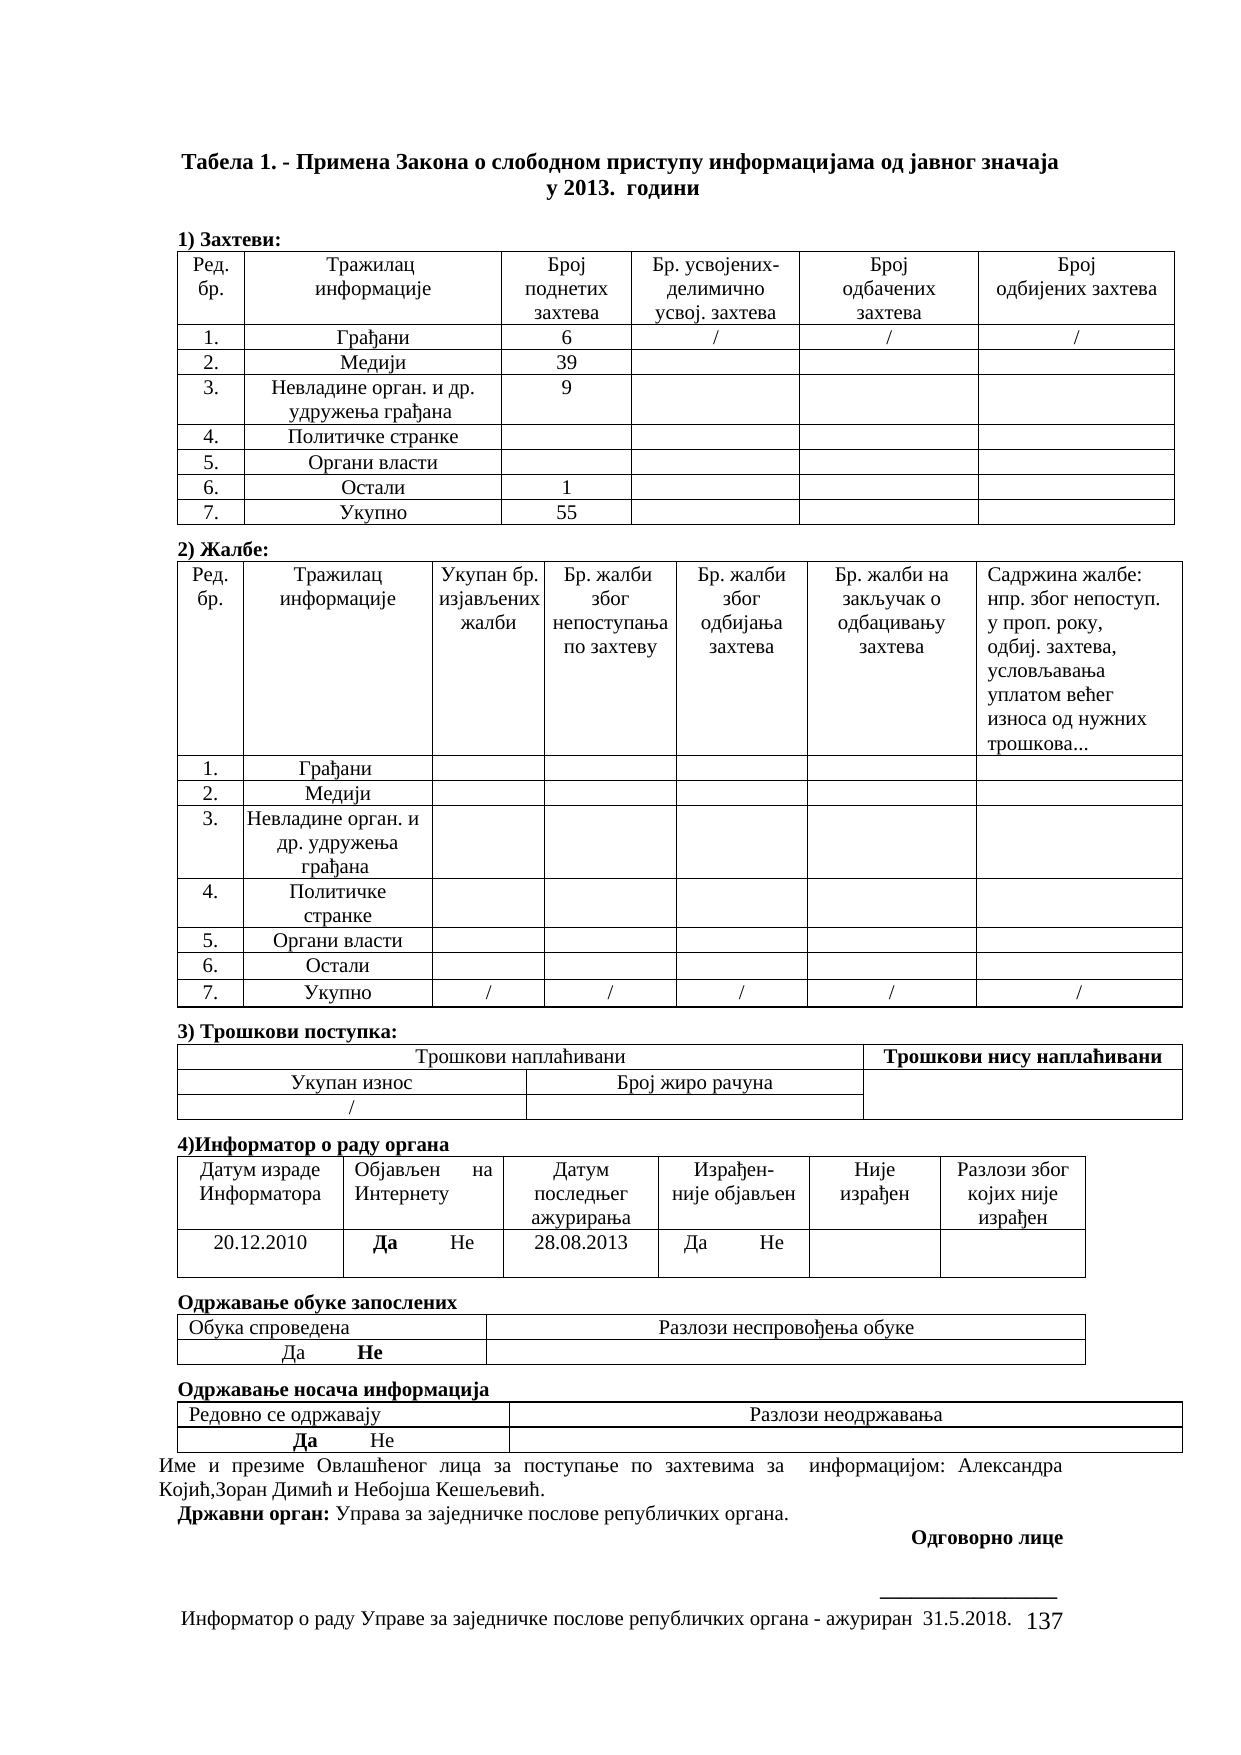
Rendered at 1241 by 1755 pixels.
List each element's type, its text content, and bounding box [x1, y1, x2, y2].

table_cell [677, 756, 807, 779]
table_cell 39 [502, 350, 631, 374]
table_cell Укупно [245, 500, 501, 524]
table_header Тражилац информације [244, 562, 432, 754]
table_cell Да Не [178, 1428, 509, 1452]
table_cell [433, 953, 544, 979]
table_cell [808, 953, 976, 979]
table_header Трошкови наплаћивани [178, 1045, 863, 1068]
table_cell [677, 928, 807, 952]
table_cell Остали [244, 953, 432, 979]
table_header Разлози неодржавања [510, 1403, 1182, 1426]
table_cell [979, 450, 1174, 474]
table_header Није израђен [810, 1157, 940, 1229]
table_cell [979, 350, 1174, 374]
table_cell [527, 1095, 863, 1119]
table_cell Oргани власти [244, 928, 432, 952]
table_cell [977, 879, 1182, 927]
text Име и презиме Овлашћеног лица за поступање по захтевима за информацијом: Александра Којић,Зоран Димић и Небојша Кешељевић. [158, 1453, 1063, 1501]
table_cell [433, 806, 544, 878]
table_cell [632, 500, 799, 524]
table_cell Укупан износ [178, 1070, 526, 1094]
table_header Разлози неспровођења обуке [487, 1315, 1085, 1339]
table_cell [433, 781, 544, 805]
table_cell / [808, 980, 976, 1006]
table_cell [632, 475, 799, 499]
table_header Објављен на Интернету [344, 1157, 503, 1229]
table_cell [502, 450, 631, 474]
table_cell [545, 781, 676, 805]
table_cell [977, 928, 1182, 952]
table_cell 5. [178, 450, 244, 474]
table_cell 4. [178, 425, 244, 448]
table_cell [808, 928, 976, 952]
table_header Бр. жалби због одбијања захтева [677, 562, 807, 754]
table_cell [545, 928, 676, 952]
table_cell [510, 1428, 1182, 1452]
text Одржавање обуке запослених [177, 1290, 1063, 1314]
table_header Бр. жалби због непоступања по захтеву [545, 562, 676, 754]
table_cell 55 [502, 500, 631, 524]
table_cell [677, 806, 807, 878]
table_cell [433, 756, 544, 779]
table_cell 1 [502, 475, 631, 499]
table_cell 7. [178, 980, 243, 1006]
table_cell / [545, 980, 676, 1006]
table_cell Медији [245, 350, 501, 374]
table_cell Број жиро рачуна [527, 1070, 863, 1094]
table_cell [632, 425, 799, 448]
table_cell 28.08.2013 [504, 1230, 658, 1277]
table_cell / [433, 980, 544, 1006]
table_cell [632, 450, 799, 474]
table_cell [941, 1230, 1085, 1277]
table_header Датум израде Информатора [178, 1157, 343, 1229]
table_cell Невладине орган. и др. удружења грађана [244, 806, 432, 878]
table_cell Невладине орган. и др. удружења грађана [245, 375, 501, 423]
table_cell 20.12.2010 [178, 1230, 343, 1277]
table_cell [800, 425, 978, 448]
table_cell Политичке странке [245, 425, 501, 448]
table_cell 5. [178, 928, 243, 952]
table_header Бр. усвојених- делимично усвој. захтева [632, 252, 799, 324]
table_cell / [632, 325, 799, 349]
table_header Садржина жалбе: нпр. због непоступ. у проп. року, одбиј. захтева, условљавања уплатом већег износа од нужних трошкова... [977, 562, 1182, 754]
table_header Датум последњег ажурирања [504, 1157, 658, 1229]
table_cell [977, 756, 1182, 779]
table_cell 7. [178, 500, 244, 524]
table_header Ред.бр. [178, 252, 244, 324]
table_cell [977, 806, 1182, 878]
table_cell Грађани [245, 325, 501, 349]
table_cell Да Не [659, 1230, 809, 1277]
table_header Редовно се одржавају [178, 1403, 509, 1426]
text 1) Захтеви: [177, 227, 1063, 251]
text _________________ [177, 1573, 1063, 1602]
table_cell 6. [178, 475, 244, 499]
table_cell Остали [245, 475, 501, 499]
table_cell 4. [178, 879, 243, 927]
table_cell Грађани [244, 756, 432, 779]
table_cell [632, 375, 799, 423]
table_cell Да Не [178, 1340, 486, 1364]
table_header Ред. бр. [178, 562, 243, 754]
table_cell [977, 953, 1182, 979]
table_cell [677, 953, 807, 979]
table_cell [545, 756, 676, 779]
table_cell / [178, 1095, 526, 1119]
table_cell [800, 475, 978, 499]
table_cell [979, 475, 1174, 499]
table_cell 3. [178, 806, 243, 878]
table_cell 1. [178, 325, 244, 349]
table_header Број одбијених захтева [979, 252, 1174, 324]
table_cell [545, 953, 676, 979]
table_header Бр. жалби на закључак о одбацивању захтева [808, 562, 976, 754]
table_cell [808, 806, 976, 878]
table_cell [502, 425, 631, 448]
table_header Израђен- није објављен [659, 1157, 809, 1229]
table_header Број поднетих захтева [502, 252, 631, 324]
table_cell / [800, 325, 978, 349]
text 2) Жалбе: [177, 537, 1063, 561]
table_cell 2. [178, 350, 244, 374]
table_cell [632, 350, 799, 374]
table_cell Да Не [344, 1230, 503, 1277]
text у 2013. години [177, 174, 1063, 200]
table_cell [979, 425, 1174, 448]
table_cell [979, 500, 1174, 524]
table_cell [864, 1070, 1182, 1119]
table_cell 3. [178, 375, 244, 423]
table_cell [977, 781, 1182, 805]
table_cell [800, 500, 978, 524]
table_cell [810, 1230, 940, 1277]
table_cell [808, 879, 976, 927]
table_cell [677, 781, 807, 805]
table_cell [433, 879, 544, 927]
table_header Разлози због којих није израђен [941, 1157, 1085, 1229]
table_cell 1. [178, 756, 243, 779]
table_cell Политичке странке [244, 879, 432, 927]
table_cell [808, 781, 976, 805]
text 4)Информатор о раду органа [177, 1132, 1063, 1156]
table_header Тражилац информације [245, 252, 501, 324]
table_cell [808, 756, 976, 779]
table_cell 6 [502, 325, 631, 349]
table_cell [433, 928, 544, 952]
table_cell 9 [502, 375, 631, 423]
table_cell 6. [178, 953, 243, 979]
table_cell [979, 375, 1174, 423]
table_header Трошкови нису наплаћивани [864, 1045, 1182, 1068]
table_cell [800, 375, 978, 423]
table_cell Органи власти [245, 450, 501, 474]
table_cell [800, 350, 978, 374]
text Одговорно лице [177, 1525, 1063, 1549]
text Државни орган: Управа за заједничке послове републичких органа. [177, 1501, 1063, 1525]
text Табела 1. - Примена Закона о слободном приступу информацијама од јавног значаја [177, 148, 1063, 174]
table_cell / [677, 980, 807, 1006]
table_header Број одбачених захтева [800, 252, 978, 324]
table_cell Медији [244, 781, 432, 805]
text Одржавање носача информација [177, 1377, 1063, 1401]
table_cell [487, 1340, 1085, 1364]
table_header Обука спроведена [178, 1315, 486, 1339]
table_cell 2. [178, 781, 243, 805]
table_cell [800, 450, 978, 474]
table_cell [545, 806, 676, 878]
table_cell [545, 879, 676, 927]
table_header Укупан бр. изјављених жалби [433, 562, 544, 754]
table_cell Укупно [244, 980, 432, 1006]
table_cell / [979, 325, 1174, 349]
text 3) Трошкови поступка: [177, 1019, 1063, 1043]
table_cell [677, 879, 807, 927]
table_cell / [977, 980, 1182, 1006]
